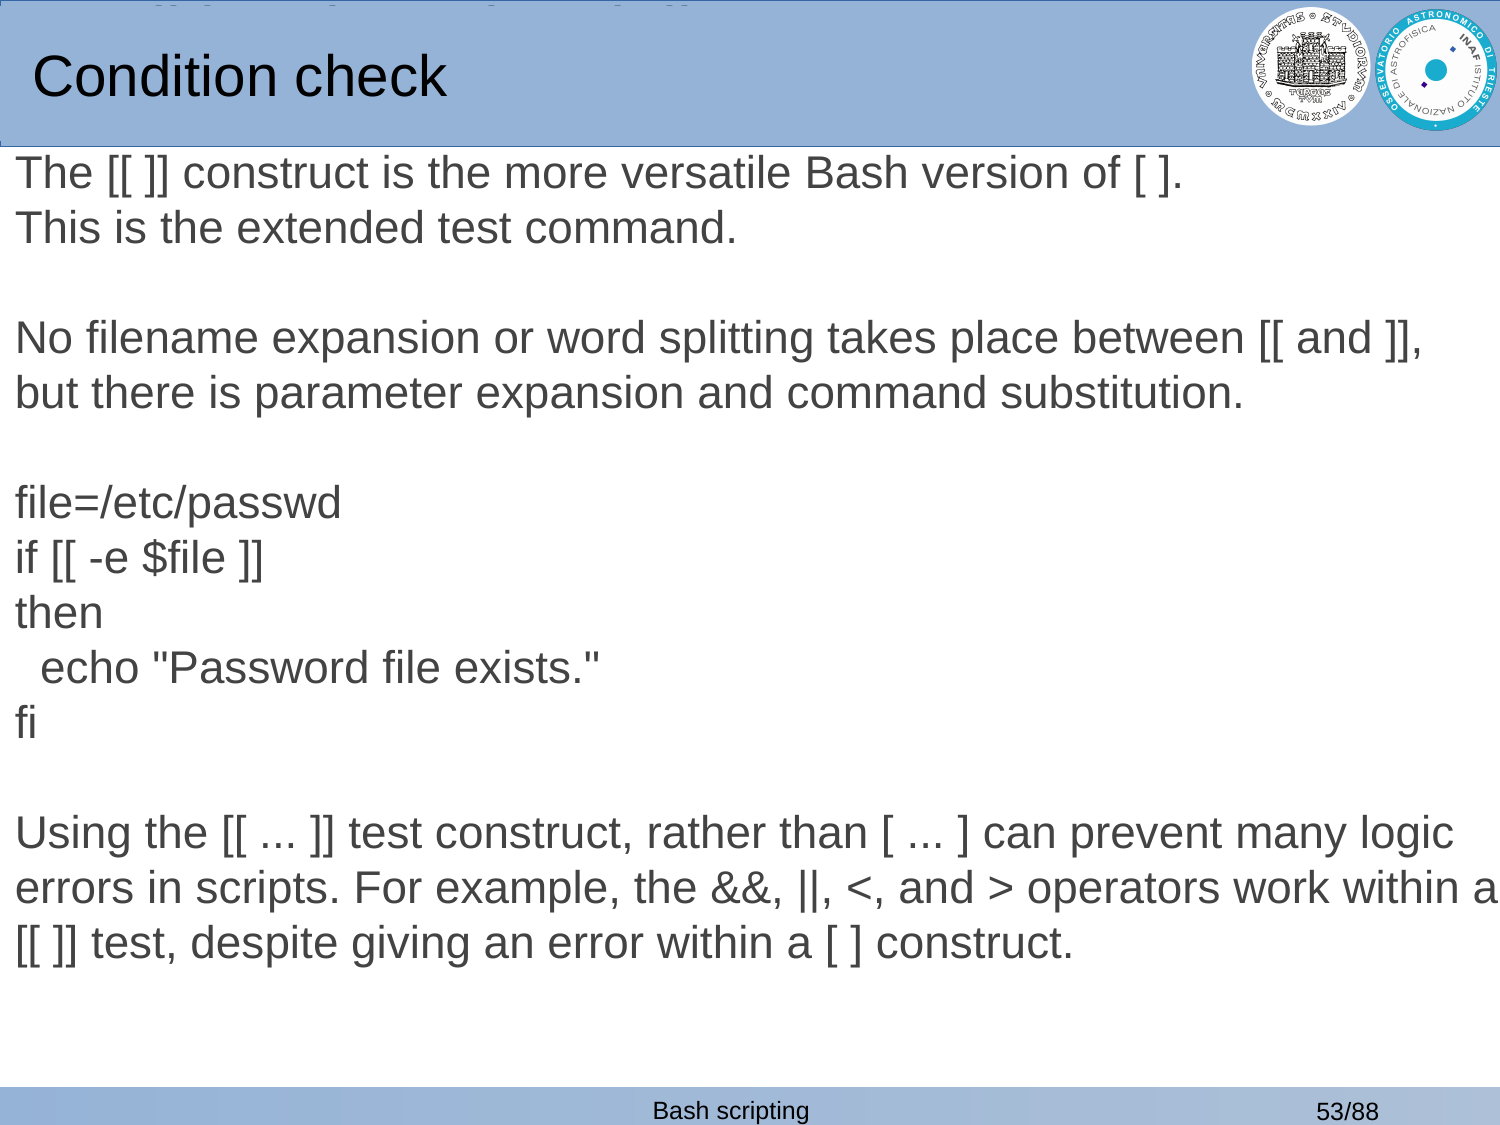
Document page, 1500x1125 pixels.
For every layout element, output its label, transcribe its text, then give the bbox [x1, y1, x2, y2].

list The [[ ]] construct is the more versatile Bash version of [ ]. This is the extended test command. No filename expansion or word splitting takes place between [[ and ]], but there is parameter expansion and command substitution. file=/etc/passwd if [[ -e $file ]] then echo "Password file exists." fi Using the [[ ... ]] test construct, rather than [ ... ] can prevent many logic errors in scripts. For example, the &&, ||, <, and > operators work within a [[ ]] test, despite giving an error within a [ ] construct. [0, 135, 1500, 1081]
title Traditional service delivery [0, 0, 1500, 135]
text_box Condition check [0, 5, 1232, 141]
